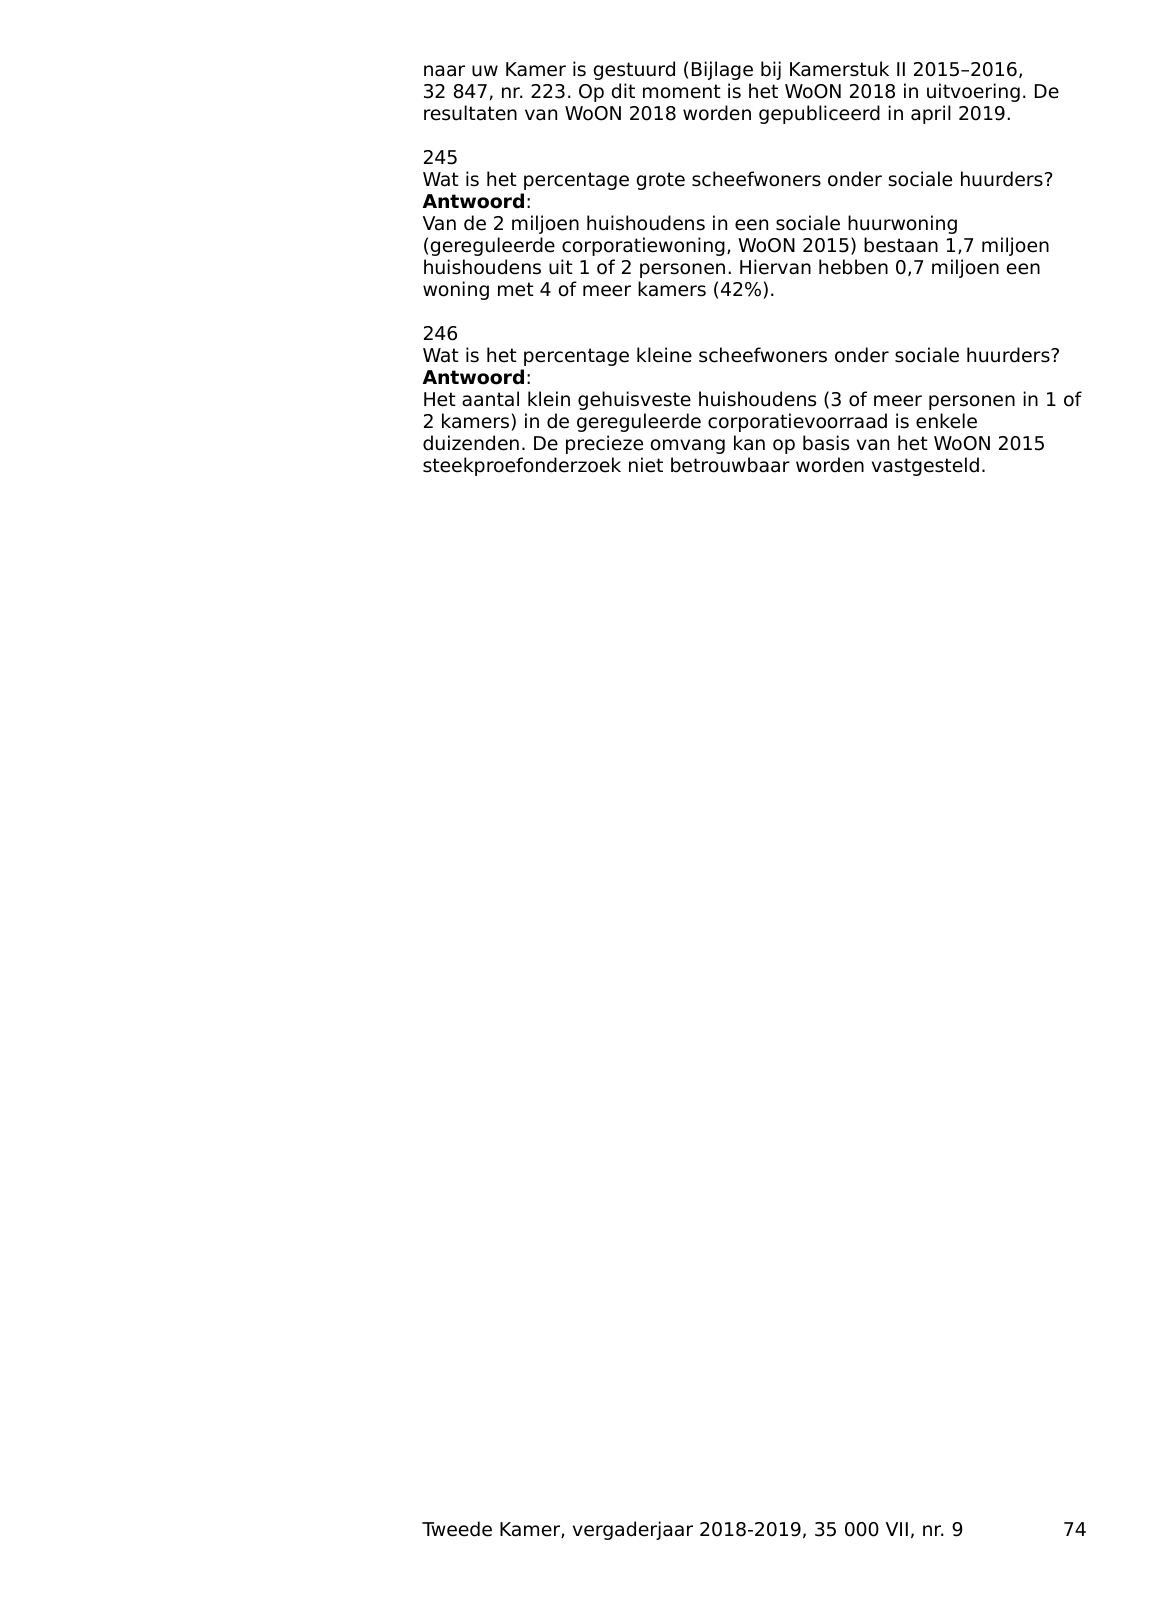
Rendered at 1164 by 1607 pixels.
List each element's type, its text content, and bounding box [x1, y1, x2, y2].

text naar uw Kamer is gestuurd (Bijlage bij Kamerstuk II 2015–2016, 32 847, nr. 223. Op dit moment is het WoON 2018 in uitvoering. De resultaten van WoON 2018 worden gepubliceerd in april 2019. [422, 59, 1087, 125]
text Antwoord: [422, 191, 1087, 213]
text Van de 2 miljoen huishoudens in een sociale huurwoning (gereguleerde corporatiewoning, WoON 2015) bestaan 1,7 miljoen huishoudens uit 1 of 2 personen. Hiervan hebben 0,7 miljoen een woning met 4 of meer kamers (42%). [422, 213, 1087, 301]
text Wat is het percentage grote scheefwoners onder sociale huurders? [422, 169, 1087, 191]
text 245 [422, 147, 1087, 169]
text Het aantal klein gehuisveste huishoudens (3 of meer personen in 1 of 2 kamers) in de gereguleerde corporatievoorraad is enkele duizenden. De precieze omvang kan op basis van het WoON 2015 steekproefonderzoek niet betrouwbaar worden vastgesteld. [422, 389, 1087, 477]
text Antwoord: [422, 367, 1087, 389]
text 246 [422, 323, 1087, 345]
text Wat is het percentage kleine scheefwoners onder sociale huurders? [422, 345, 1087, 367]
